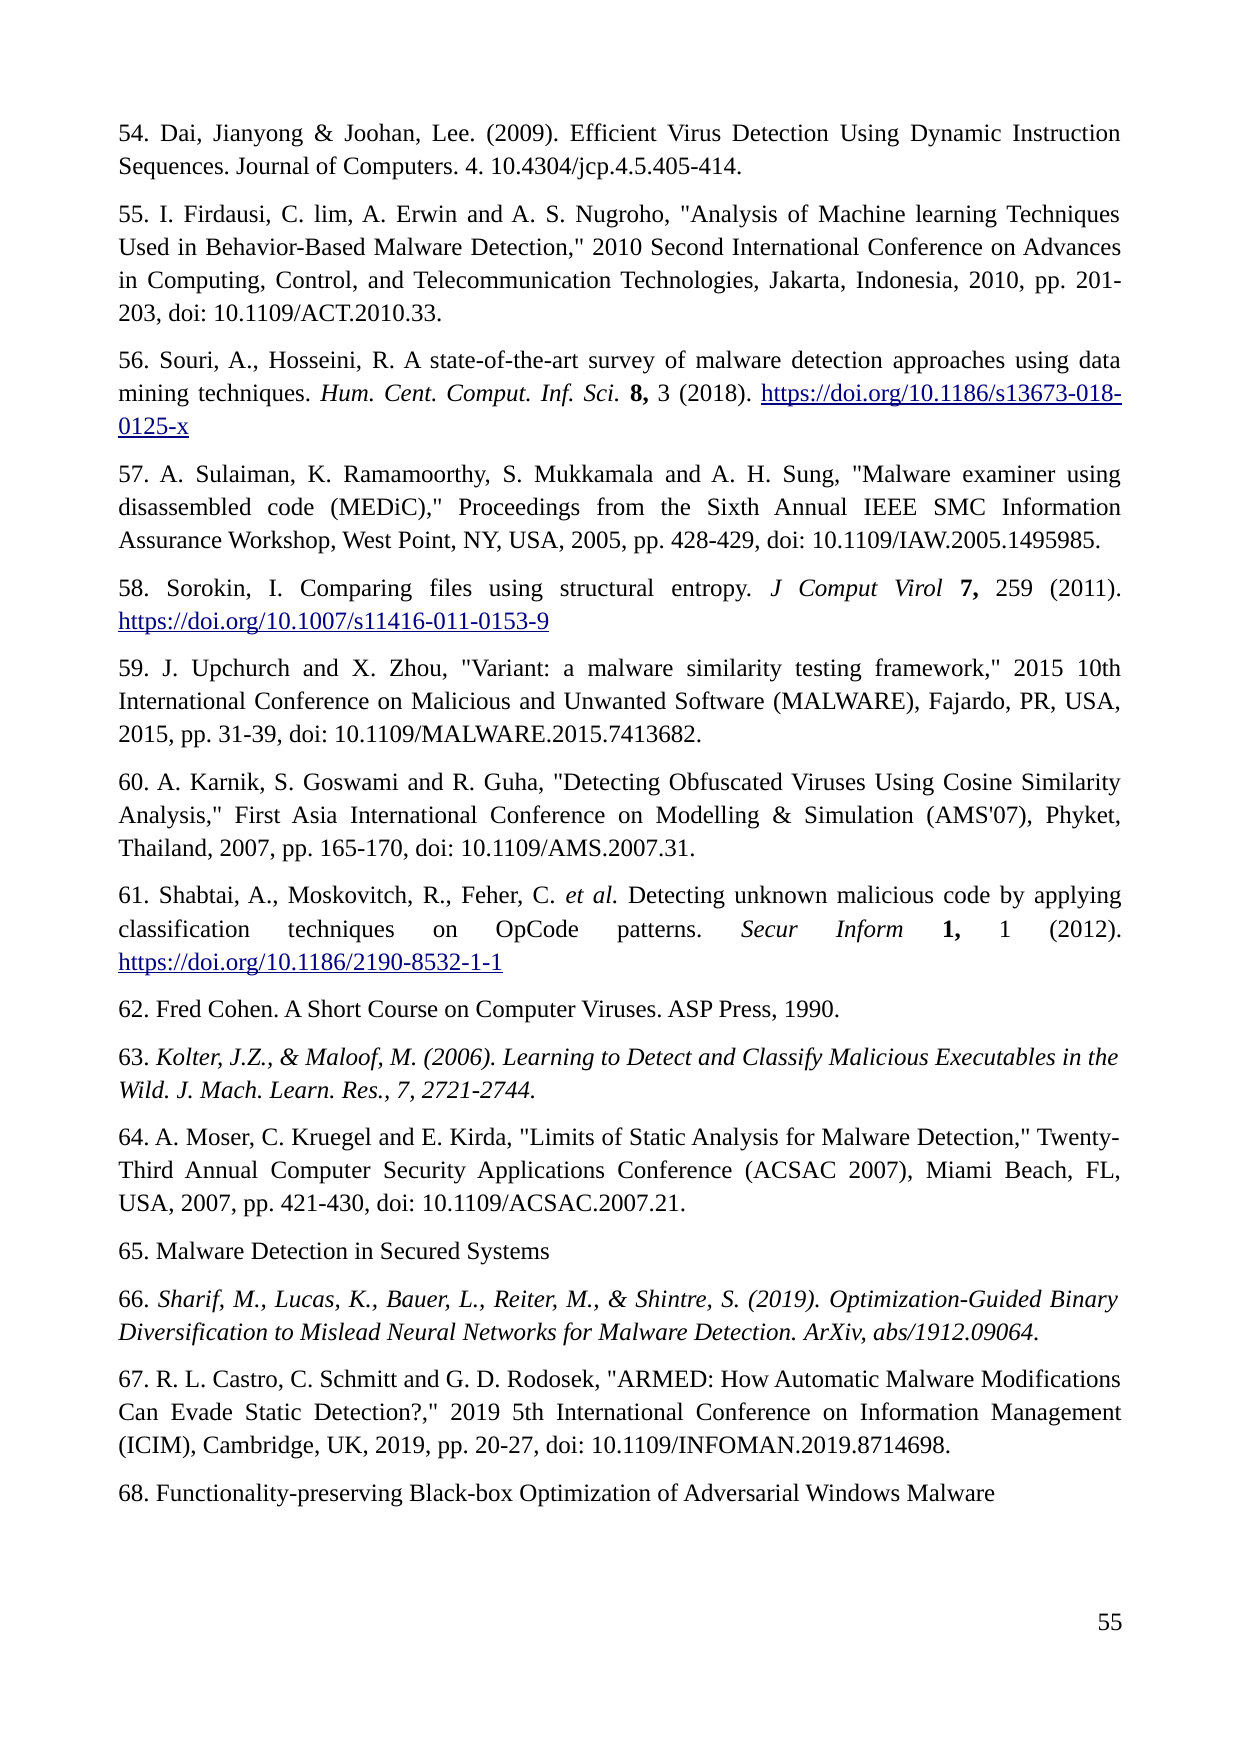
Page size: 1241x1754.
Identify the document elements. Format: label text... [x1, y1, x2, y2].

text 56. Souri, A., Hosseini, R. A state-of-the-art survey of malware detection approaches using data mining techniques. Hum. Cent. Comput. Inf. Sci. 8, 3 (2018). https://doi.org/10.1186/s13673-018-0125-x [118, 345, 1122, 440]
text 59. J. Upchurch and X. Zhou, "Variant: a malware similarity testing framework," 2015 10th International Conference on Malicious and Unwanted Software (MALWARE), Fajardo, PR, USA, 2015, pp. 31-39, doi: 10.1109/MALWARE.2015.7413682. [118, 653, 1122, 748]
text 60. A. Karnik, S. Goswami and R. Guha, "Detecting Obfuscated Viruses Using Cosine Similarity Analysis," First Asia International Conference on Modelling & Simulation (AMS'07), Phyket, Thailand, 2007, pp. 165-170, doi: 10.1109/AMS.2007.31. [118, 767, 1122, 862]
text 64. A. Moser, C. Kruegel and E. Kirda, "Limits of Static Analysis for Malware Detection," Twenty-Third Annual Computer Security Applications Conference (ACSAC 2007), Miami Beach, FL, USA, 2007, pp. 421-430, doi: 10.1109/ACSAC.2007.21. [118, 1122, 1122, 1217]
text 57. A. Sulaiman, K. Ramamoorthy, S. Mukkamala and A. H. Sung, "Malware examiner using disassembled code (MEDiC)," Proceedings from the Sixth Annual IEEE SMC Information Assurance Workshop, West Point, NY, USA, 2005, pp. 428-429, doi: 10.1109/IAW.2005.1495985. [118, 459, 1122, 554]
text 58. Sorokin, I. Comparing files using structural entropy. J Comput Virol 7, 259 (2011). https://doi.org/10.1007/s11416-011-0153-9 [118, 573, 1122, 634]
text 54. Dai, Jianyong & Joohan, Lee. (2009). Efficient Virus Detection Using Dynamic Instruction Sequences. Journal of Computers. 4. 10.4304/jcp.4.5.405-414. [118, 118, 1122, 180]
text 68. Functionality-preserving Black-box Optimization of Adversarial Windows Malware [118, 1478, 1122, 1507]
text 65. Malware Detection in Secured Systems [118, 1236, 1122, 1265]
text 66. Sharif, M., Lucas, K., Bauer, L., Reiter, M., & Shintre, S. (2019). Optimization-Guided Binary Diversification to Mislead Neural Networks for Malware Detection. ArXiv, abs/1912.09064. [118, 1284, 1122, 1346]
text 67. R. L. Castro, C. Schmitt and G. D. Rodosek, "ARMED: How Automatic Malware Modifications Can Evade Static Detection?," 2019 5th International Conference on Information Management (ICIM), Cambridge, UK, 2019, pp. 20-27, doi: 10.1109/INFOMAN.2019.8714698. [118, 1364, 1122, 1459]
text 62. Fred Cohen. A Short Course on Computer Viruses. ASP Press, 1990. [118, 994, 1122, 1023]
text 61. Shabtai, A., Moskovitch, R., Feher, C. et al. Detecting unknown malicious code by applying classification techniques on OpCode patterns. Secur Inform 1, 1 (2012). https://doi.org/10.1186/2190-8532-1-1 [118, 881, 1122, 975]
text 63. Kolter, J.Z., & Maloof, M. (2006). Learning to Detect and Classify Malicious Executables in the Wild. J. Mach. Learn. Res., 7, 2721-2744. [118, 1042, 1122, 1104]
text 55. I. Firdausi, C. lim, A. Erwin and A. S. Nugroho, "Analysis of Machine learning Techniques Used in Behavior-Based Malware Detection," 2010 Second International Conference on Advances in Computing, Control, and Telecommunication Technologies, Jakarta, Indonesia, 2010, pp. 201-203, doi: 10.1109/ACT.2010.33. [118, 199, 1122, 327]
